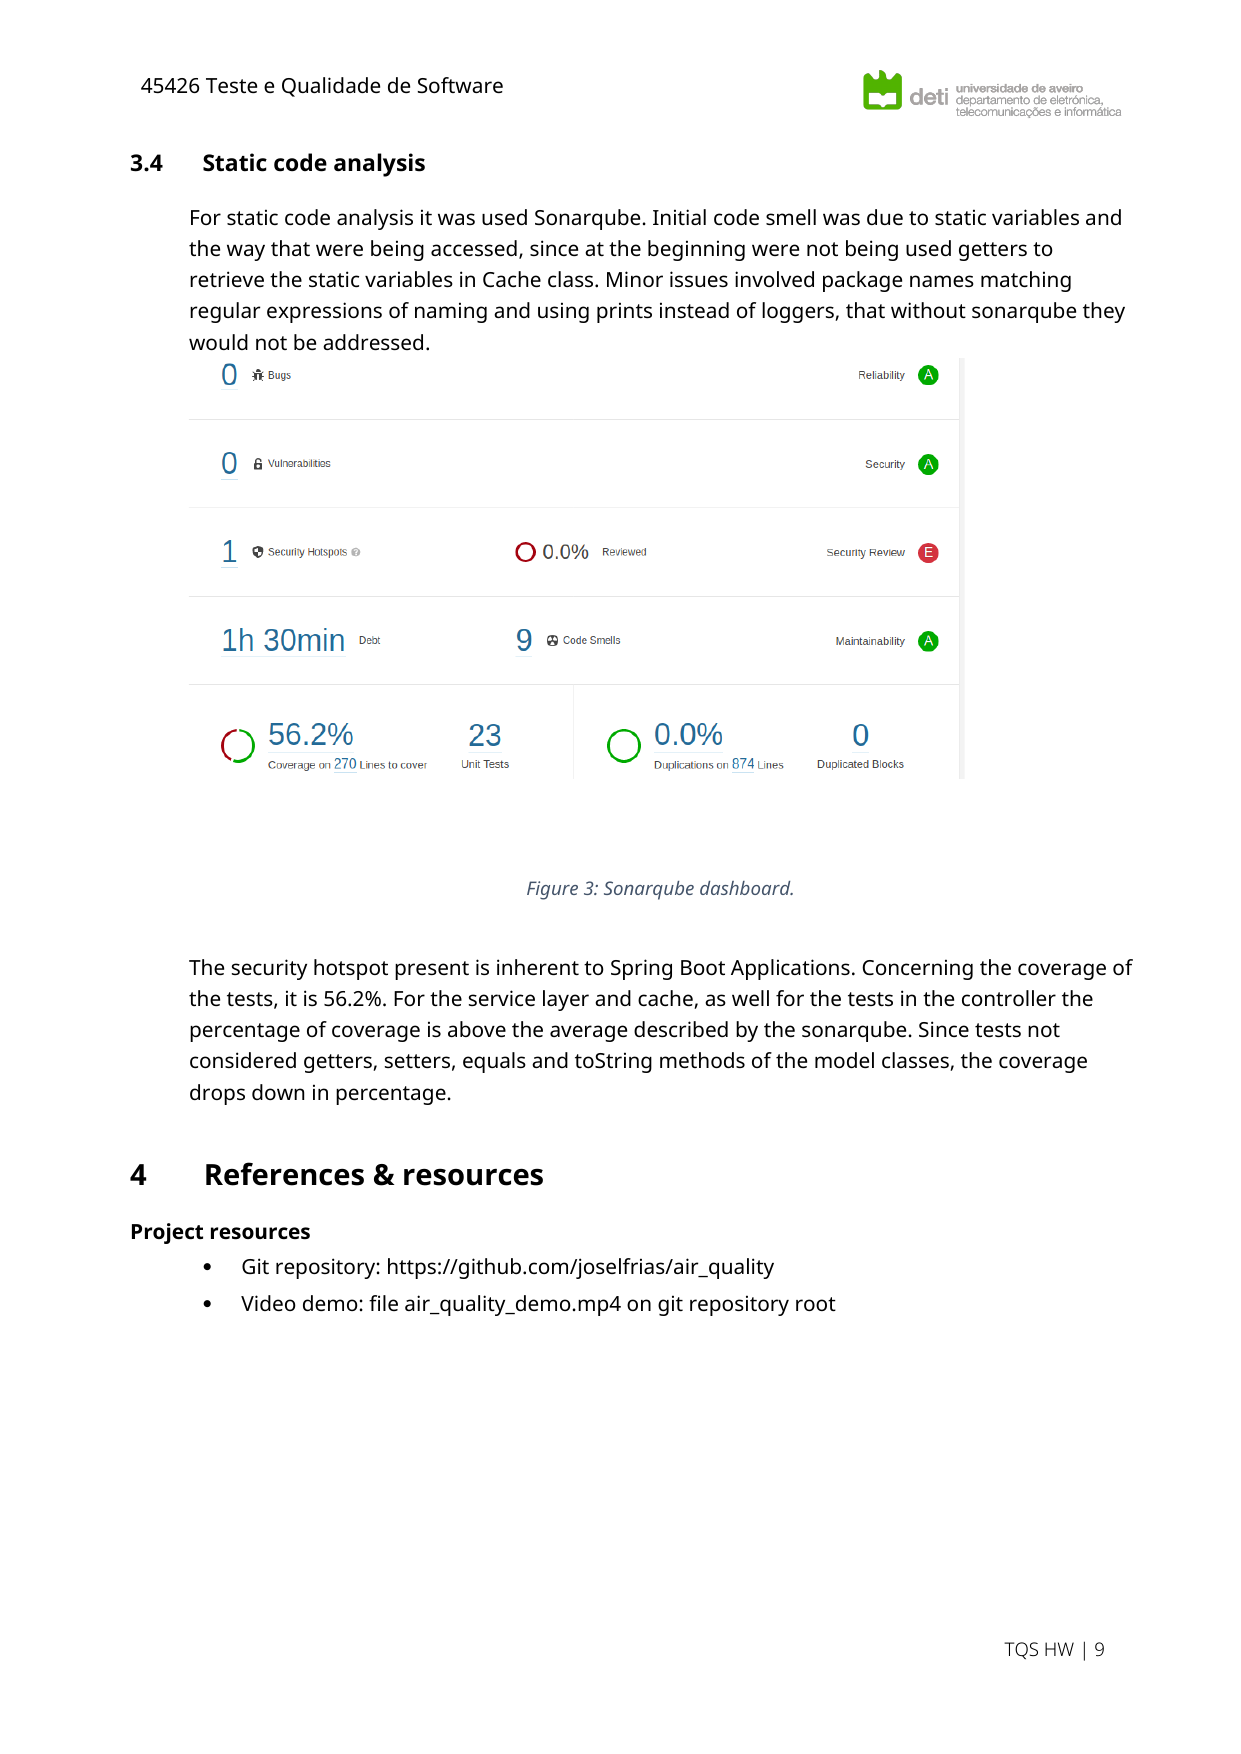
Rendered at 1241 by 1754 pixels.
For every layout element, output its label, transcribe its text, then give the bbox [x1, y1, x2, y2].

list Video demo: file air_quality_demo.mp4 on git repository root [204, 1289, 1134, 1318]
picture [188, 358, 965, 779]
subtitle References & resources [130, 1159, 1075, 1192]
text Figure 3: Sonarqube dashboard. [189, 875, 1134, 901]
text The security hotspot present is inherent to Spring Boot Applications. Concerning the coverage of the tests, it is 56.2%. For the service layer and cache, as well for the tests in the controller the percentage of coverage is above the average described by the sonarqube. Since tests not considered getters, setters, equals and toString methods of the model classes, the coverage drops down in percentage. [189, 953, 1134, 1106]
picture [863, 70, 1122, 119]
text Project resources [130, 1217, 1134, 1246]
text For static code analysis it was used Sonarqube. Initial code smell was due to static variables and the way that were being accessed, since at the beginning were not being used getters to retrieve the static variables in Cache class. Minor issues involved package names matching regular expressions of naming and using prints instead of loggers, that without sonarqube they would not be addressed. [189, 203, 1134, 356]
list Git repository: https://github.com/joselfrias/air_quality [204, 1252, 1134, 1280]
subtitle Static code analysis [130, 147, 1075, 178]
